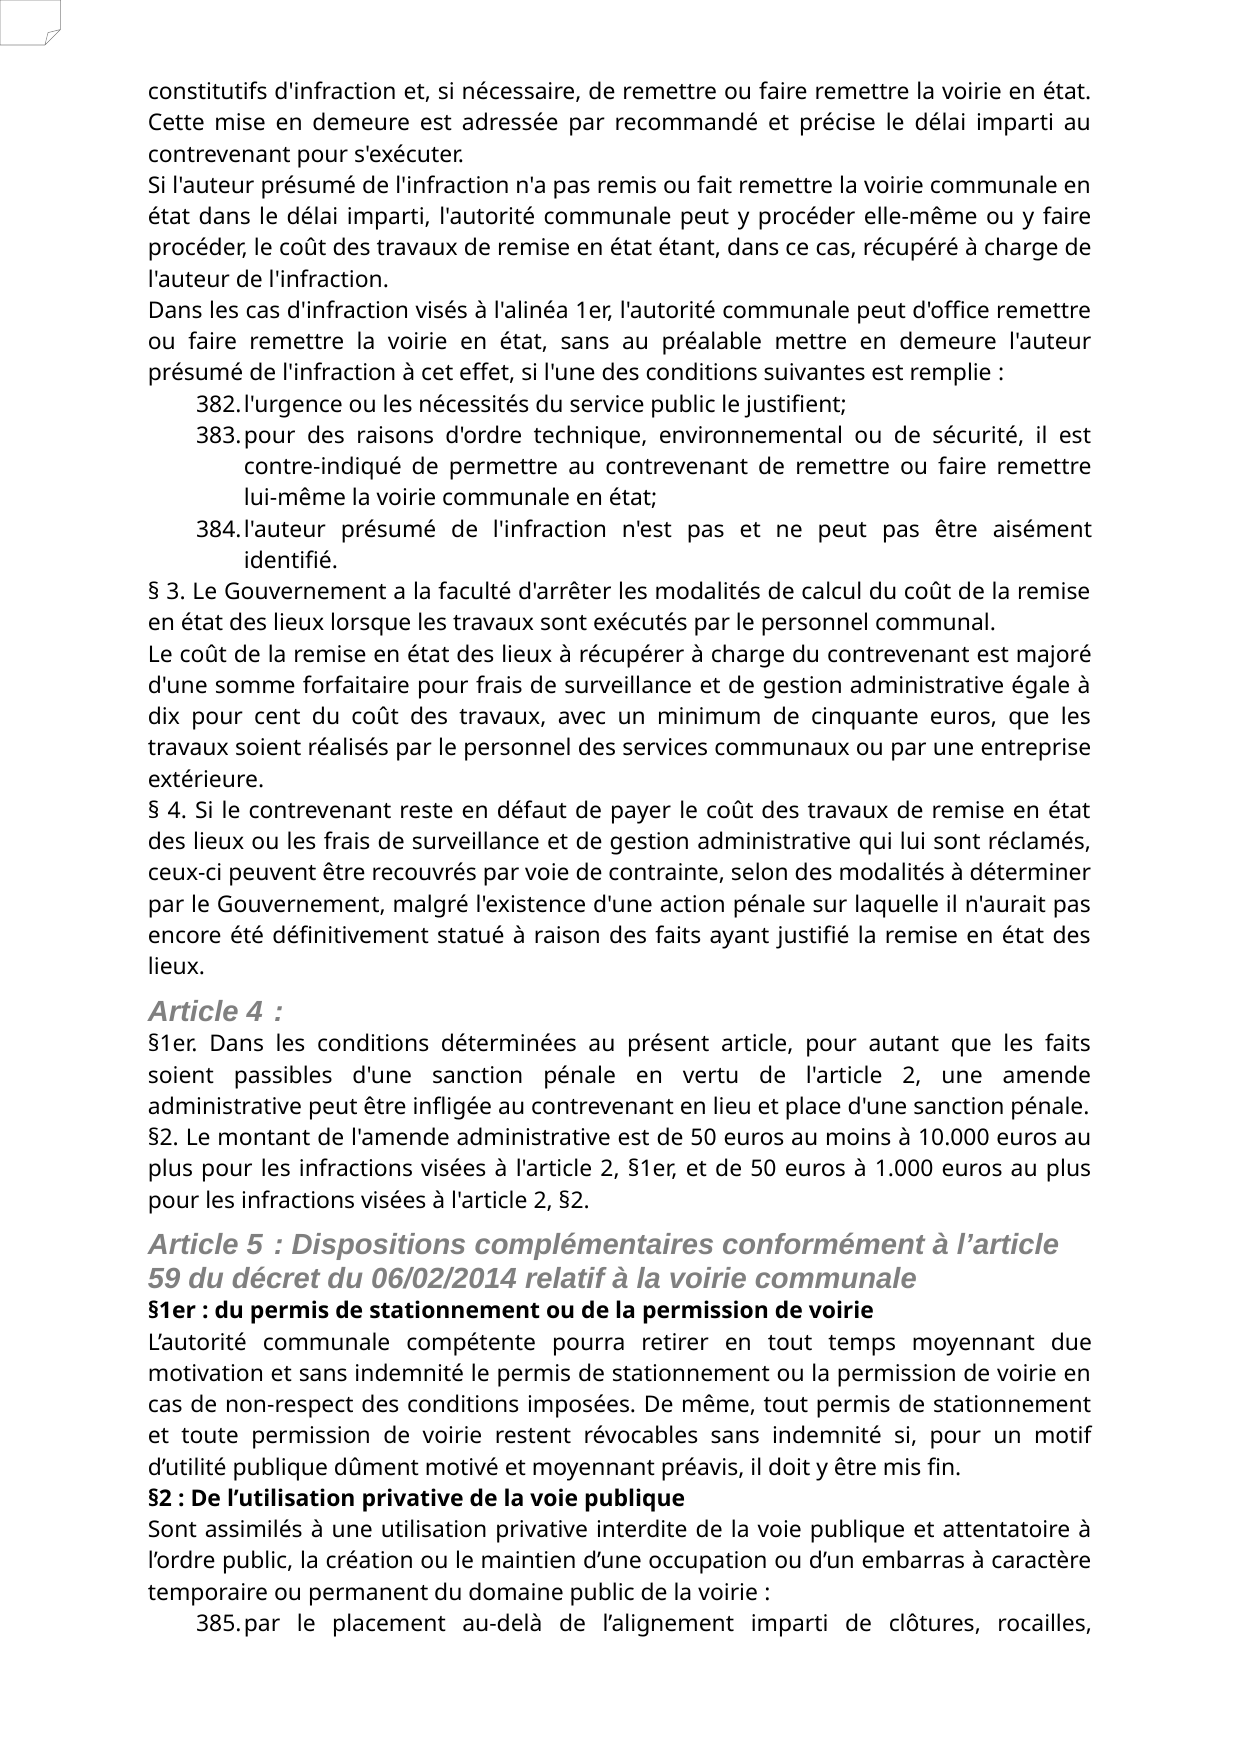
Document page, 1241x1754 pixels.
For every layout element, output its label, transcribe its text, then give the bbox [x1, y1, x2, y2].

text L’autorité communale compétente pourra retirer en tout temps moyennant due motivation et sans indemnité le permis de stationnement ou la permission de voirie en cas de non-respect des conditions imposées. De même, tout permis de stationnement et toute permission de voirie restent révocables sans indemnité si, pour un motif d’utilité publique dûment motivé et moyennant préavis, il doit y être mis fin. [148, 1326, 1092, 1482]
text Si l'auteur présumé de l'infraction n'a pas remis ou fait remettre la voirie communale en état dans le délai imparti, l'autorité communale peut y procéder elle-même ou y faire procéder, le coût des travaux de remise en état étant, dans ce cas, récupéré à charge de l'auteur de l'infraction. [148, 169, 1092, 294]
text §1er : du permis de stationnement ou de la permission de voirie [148, 1294, 1092, 1326]
text §1er. Dans les conditions déterminées au présent article, pour autant que les faits soient passibles d'une sanction pénale en vertu de l'article 2, une amende administrative peut être infligée au contrevenant en lieu et place d'une sanction pénale. [148, 1027, 1092, 1121]
text Le coût de la remise en état des lieux à récupérer à charge du contrevenant est majoré d'une somme forfaitaire pour frais de surveillance et de gestion administrative égale à dix pour cent du coût des travaux, avec un minimum de cinquante euros, que les travaux soient réalisés par le personnel des services communaux ou par une entreprise extérieure. [148, 637, 1092, 794]
list par le placement au-delà de l’alignement imparti de clôtures, rocailles, [196, 1607, 1092, 1638]
list l'urgence ou les nécessités du service public le justifient; [196, 387, 1092, 419]
text Sont assimilés à une utilisation privative interdite de la voie publique et attentatoire à l’ordre public, la création ou le maintien d’une occupation ou d’un embarras à caractère temporaire ou permanent du domaine public de la voirie : [148, 1513, 1092, 1607]
text constitutifs d'infraction et, si nécessaire, de remettre ou faire remettre la voirie en état. Cette mise en demeure est adressée par recommandé et précise le délai imparti au contrevenant pour s'exécuter. [148, 75, 1092, 169]
subtitle Article 4 : [148, 994, 1092, 1027]
text Dans les cas d'infraction visés à l'alinéa 1er, l'autorité communale peut d'office remettre ou faire remettre la voirie en état, sans au préalable mettre en demeure l'auteur présumé de l'infraction à cet effet, si l'une des conditions suivantes est remplie : [148, 294, 1092, 387]
list pour des raisons d'ordre technique, environnemental ou de sécurité, il est contre-indiqué de permettre au contrevenant de remettre ou faire remettre lui-même la voirie communale en état; [196, 419, 1092, 512]
text § 3. Le Gouvernement a la faculté d'arrêter les modalités de calcul du coût de la remise en état des lieux lorsque les travaux sont exécutés par le personnel communal. [148, 575, 1092, 637]
text §2 : De l’utilisation privative de la voie publique [148, 1482, 1092, 1513]
text § 4. Si le contrevenant reste en défaut de payer le coût des travaux de remise en état des lieux ou les frais de surveillance et de gestion administrative qui lui sont réclamés, ceux-ci peuvent être recouvrés par voie de contrainte, selon des modalités à déterminer par le Gouvernement, malgré l'existence d'une action pénale sur laquelle il n'aurait pas encore été définitivement statué à raison des faits ayant justifié la remise en état des lieux. [148, 794, 1092, 981]
list l'auteur présumé de l'infraction n'est pas et ne peut pas être aisément identifié. [196, 512, 1092, 575]
text §2. Le montant de l'amende administrative est de 50 euros au moins à 10.000 euros au plus pour les infractions visées à l'article 2, §1er, et de 50 euros à 1.000 euros au plus pour les infractions visées à l'article 2, §2. [148, 1121, 1092, 1215]
subtitle Article 5 : Dispositions complémentaires conformément à l’article 59 du décret du 06/02/2014 relatif à la voirie communale [148, 1227, 1092, 1294]
